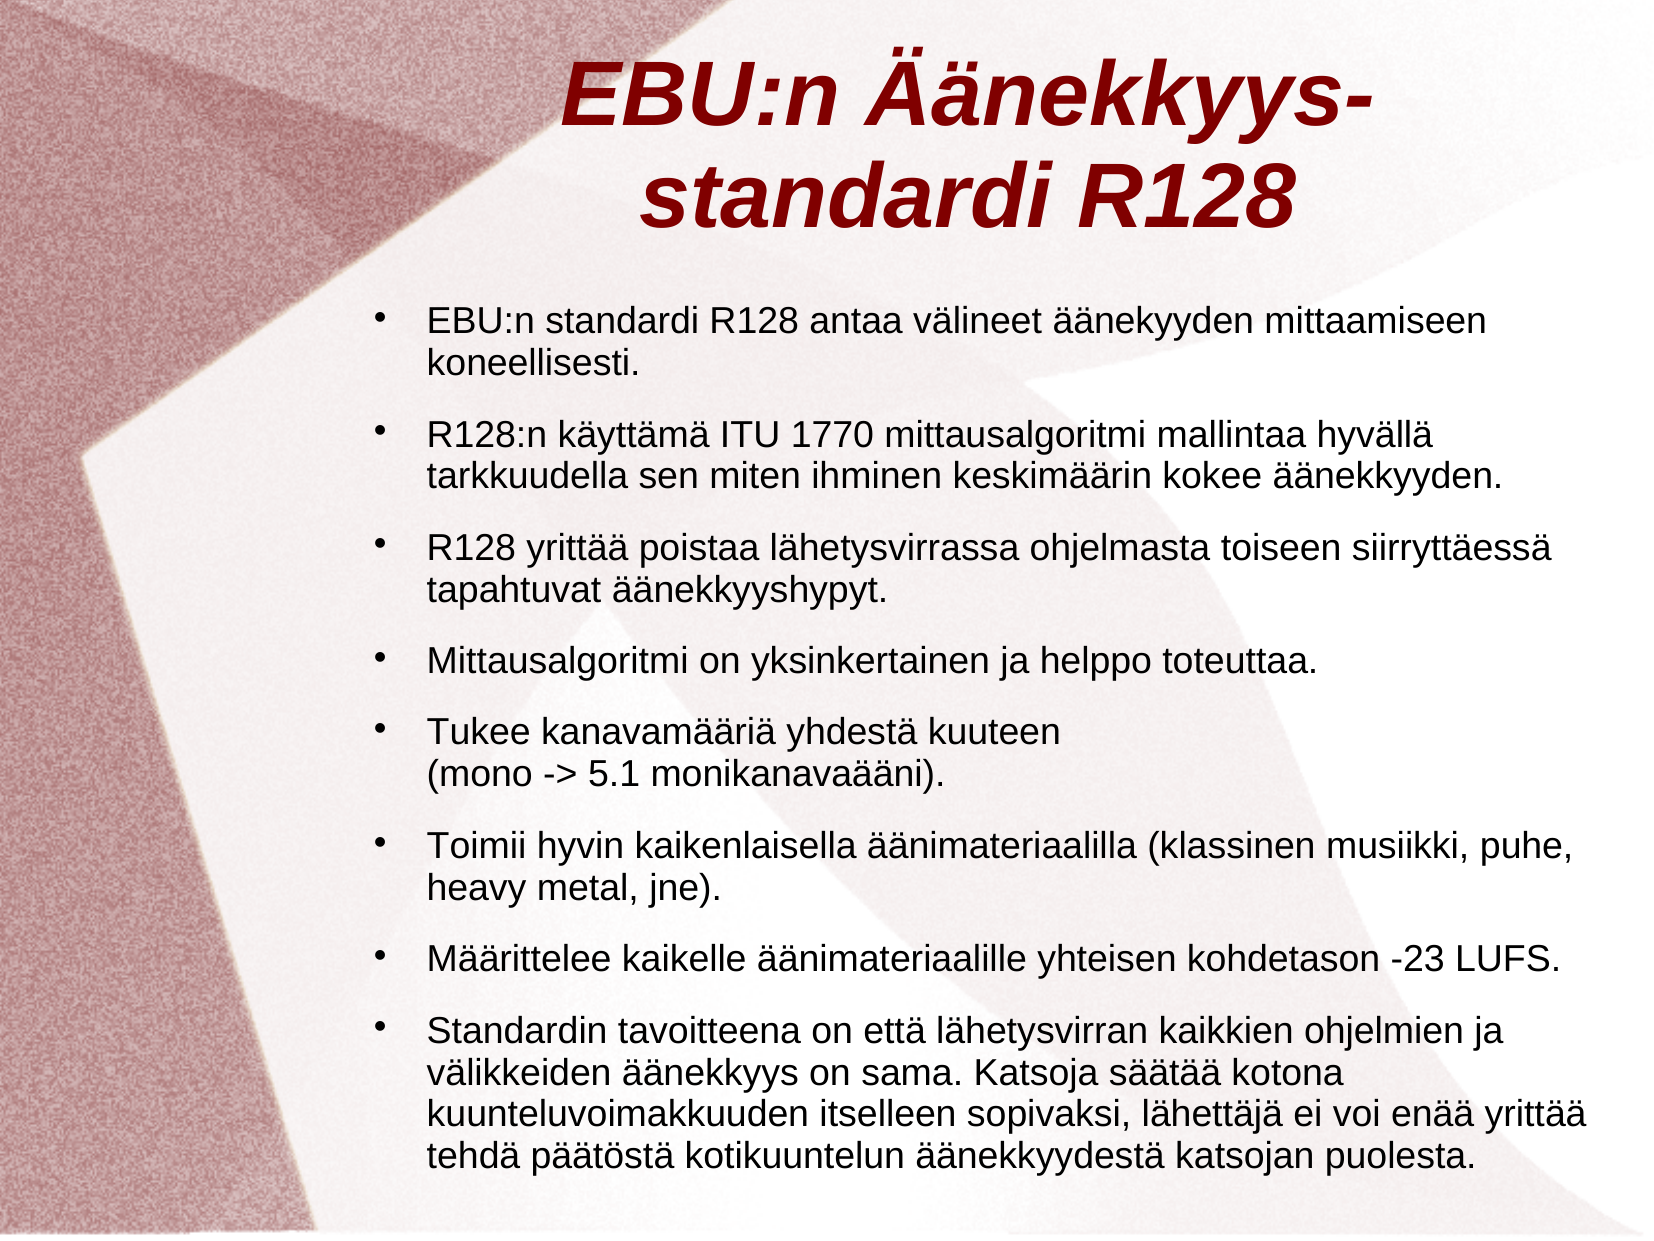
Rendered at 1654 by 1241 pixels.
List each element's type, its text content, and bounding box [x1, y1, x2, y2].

title EBU:n Äänekkyys-standardi R128 [436, 37, 1501, 249]
picture [0, 0, 1654, 1241]
list EBU:n standardi R128 antaa välineet äänekyyden mittaamiseen koneellisesti. R128:n käyttämä ITU 1770 mittausalgoritmi mallintaa hyvällä tarkkuudella sen miten ihminen keskimäärin kokee äänekkyyden. R128 yrittää poistaa lähetysvirrassa ohjelmasta toiseen siirryttäessä tapahtuvat äänekkyyshypyt. Mittausalgoritmi on yksinkertainen ja helppo toteuttaa. Tukee kanavamääriä yhdestä kuuteen (mono -> 5.1 monikanavaääni). Toimii hyvin kaikenlaisella äänimateriaalilla (klassinen musiikki, puhe, heavy metal, jne). Määrittelee kaikelle äänimateriaalille yhteisen kohdetason -23 LUFS. Standardin tavoitteena on että lähetysvirran kaikkien ohjelmien ja välikkeiden äänekkyys on sama. Katsoja säätää kotona kuunteluvoimakkuuden itselleen sopivaksi, lähettäjä ei voi enää yrittää tehdä päätöstä kotikuuntelun äänekkyydestä katsojan puolesta. [356, 296, 1633, 1177]
